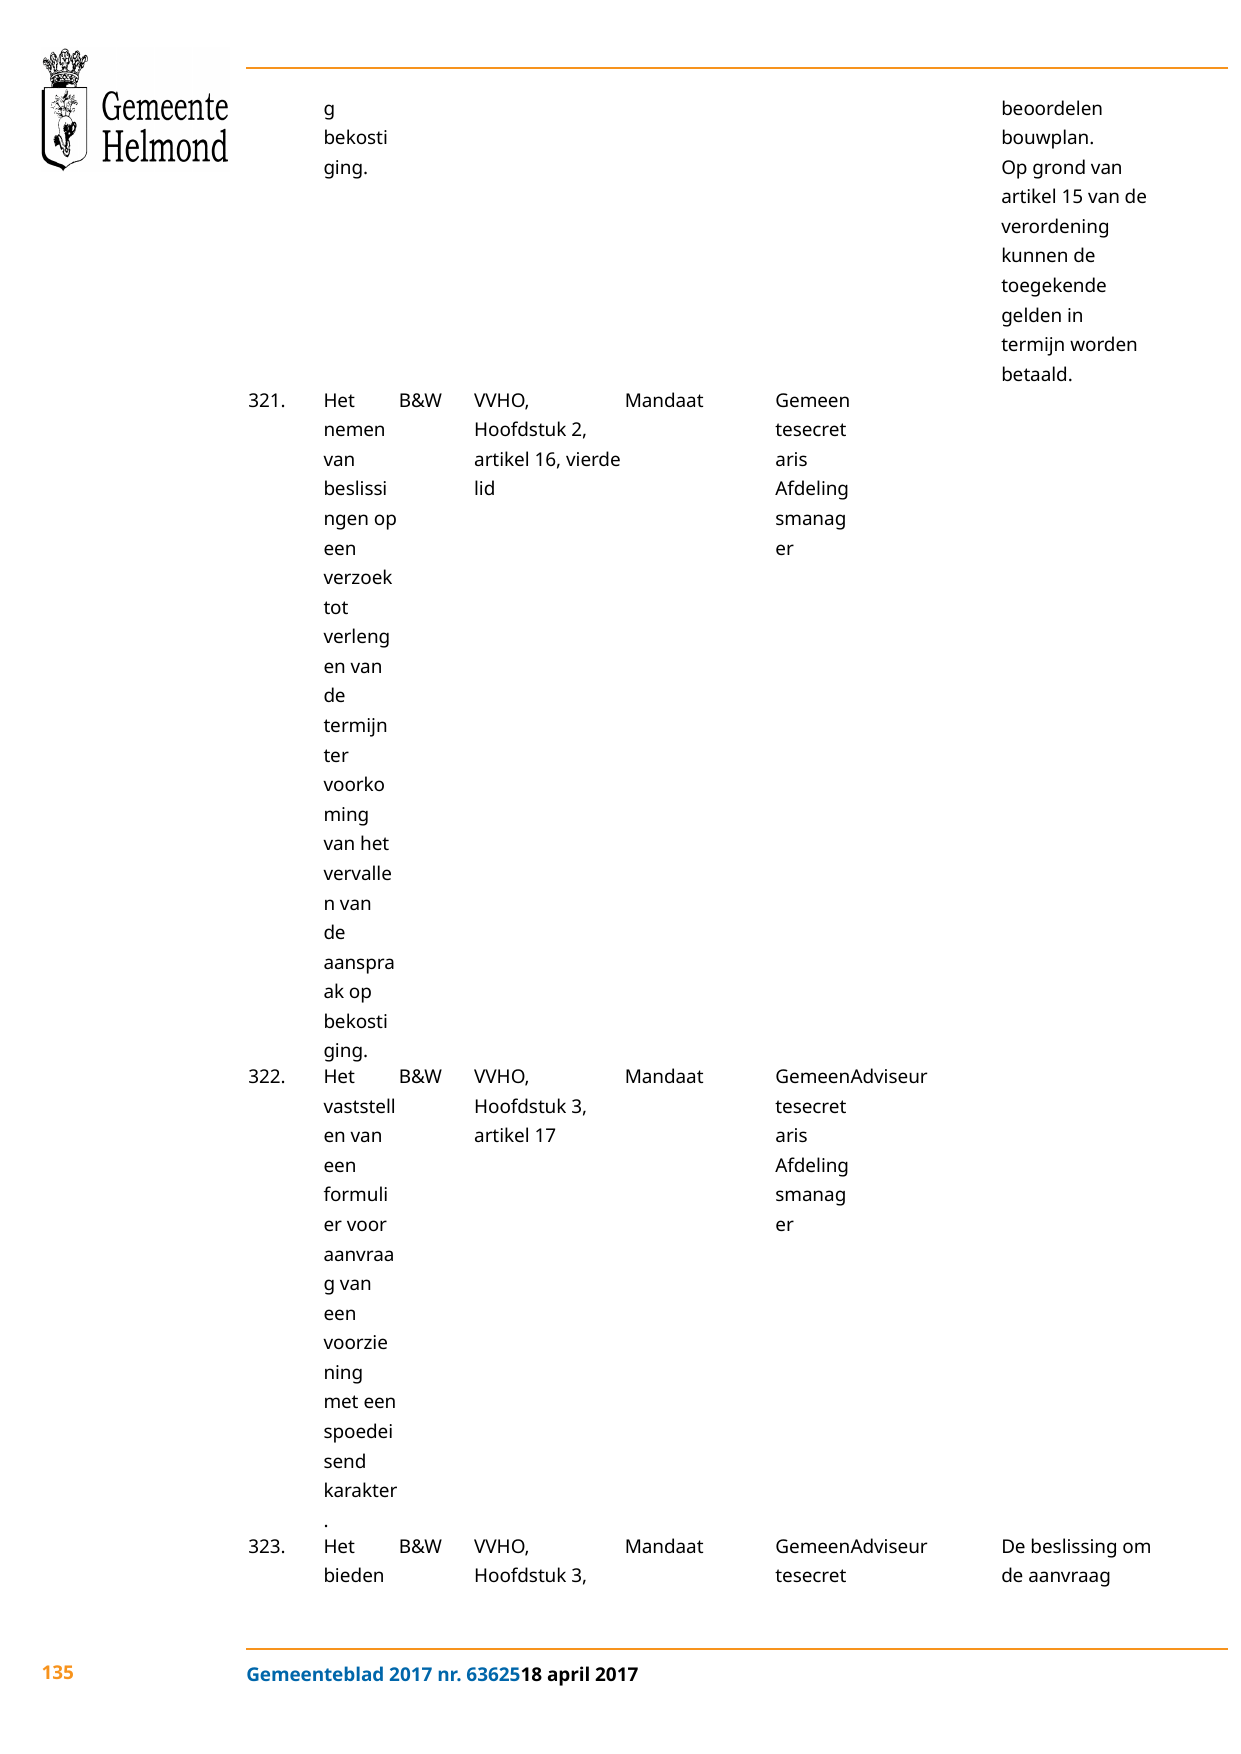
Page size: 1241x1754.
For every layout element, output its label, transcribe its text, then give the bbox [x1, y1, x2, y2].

table_cell B&W [399, 387, 474, 1063]
table_cell g bekostiging. [323, 95, 398, 387]
table_cell VVHO, Hoofdstuk 2, artikel 16, vierde lid [474, 387, 624, 1063]
table_cell Gemeentesecret [775, 1533, 850, 1588]
table_cell Gemeentesecretaris Afdelingsmanager [775, 1063, 850, 1533]
table_cell [850, 387, 1001, 1063]
table_cell VVHO, Hoofdstuk 3, artikel 17 [474, 1063, 624, 1533]
table_cell Het nemen van beslissingen op een verzoek tot verlengen van de termijn ter voorkoming van het vervallen van de aanspraak op bekostiging. [323, 387, 398, 1063]
table_cell Adviseur [850, 1533, 1001, 1588]
table_cell 323. [248, 1533, 323, 1588]
table_cell De beslissing om de aanvraag [1001, 1533, 1152, 1588]
table_cell [625, 95, 775, 387]
table_cell [1001, 387, 1152, 1063]
table_cell [248, 95, 323, 387]
table_cell Het vaststellen van een formulier voor aanvraag van een voorziening met een spoedeisend karakter. [323, 1063, 398, 1533]
picture [41, 47, 231, 172]
table_cell B&W [399, 1063, 474, 1533]
table_cell [850, 95, 1001, 387]
table_cell beoordelen bouwplan. Op grond van artikel 15 van de verordening kunnen de toegekende gelden in termijn worden betaald. [1001, 95, 1152, 387]
table_cell 321. [248, 387, 323, 1063]
table_cell [474, 95, 624, 387]
table_cell 322. [248, 1063, 323, 1533]
table_cell B&W [399, 1533, 474, 1588]
table_cell Het bieden [323, 1533, 398, 1588]
table_cell VVHO, Hoofdstuk 3, [474, 1533, 624, 1588]
table_cell [1001, 1063, 1152, 1533]
table_cell Mandaat [625, 1533, 775, 1588]
table_cell [399, 95, 474, 387]
table_cell Gemeentesecretaris Afdelingsmanager [775, 387, 850, 1063]
table_cell [775, 95, 850, 387]
table_cell Mandaat [625, 1063, 775, 1533]
table_cell Adviseur [850, 1063, 1001, 1533]
table_cell Mandaat [625, 387, 775, 1063]
